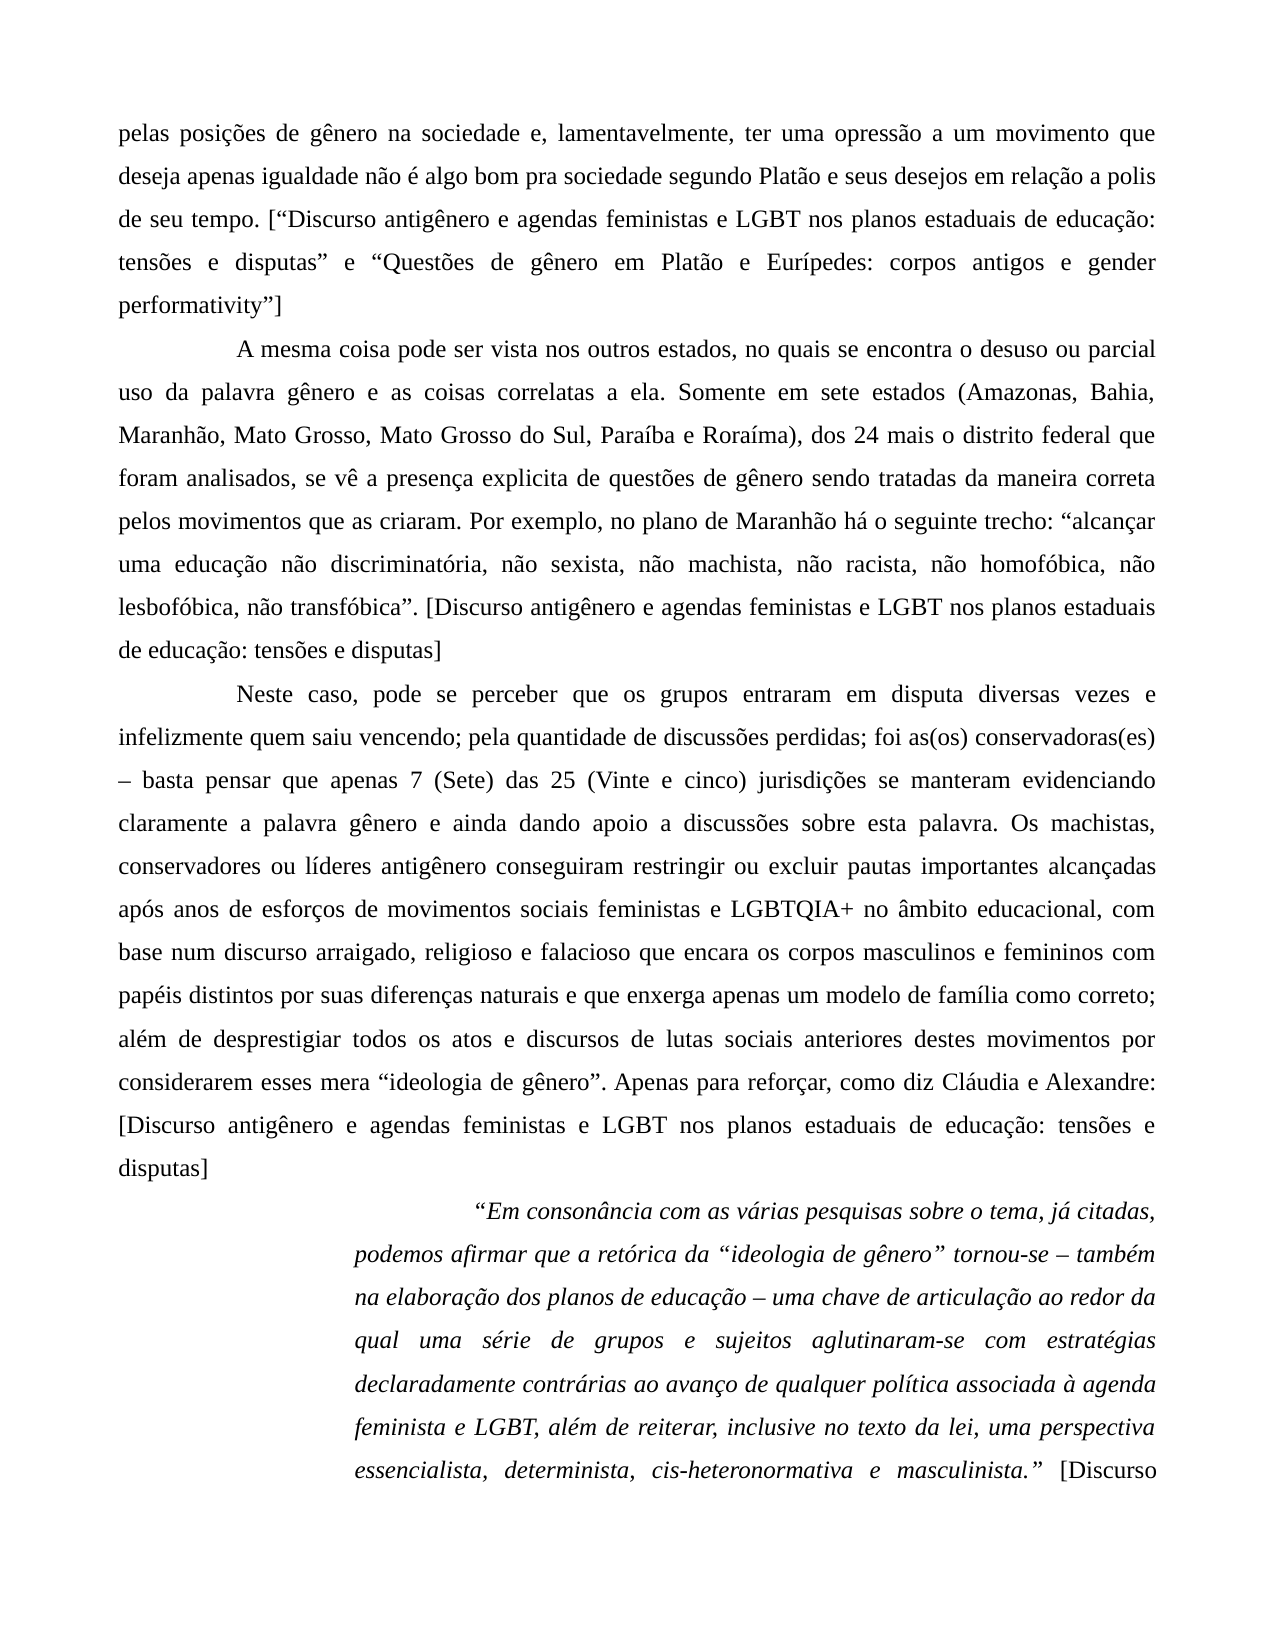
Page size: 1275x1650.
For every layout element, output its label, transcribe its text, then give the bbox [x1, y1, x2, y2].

text A mesma coisa pode ser vista nos outros estados, no quais se encontra o desuso ou parcial uso da palavra gênero e as coisas correlatas a ela. Somente em sete estados (Amazonas, Bahia, Maranhão, Mato Grosso, Mato Grosso do Sul, Paraíba e Roraíma), dos 24 mais o distrito federal que foram analisados, se vê a presença explicita de questões de gênero sendo tratadas da maneira correta pelos movimentos que as criaram. Por exemplo, no plano de Maranhão há o seguinte trecho: “alcançar uma educação não discriminatória, não sexista, não machista, não racista, não homofóbica, não lesbofóbica, não transfóbica”. [Discurso antigênero e agendas feministas e LGBT nos planos estaduais de educação: tensões e disputas] [118, 334, 1157, 664]
text Neste caso, pode se perceber que os grupos entraram em disputa diversas vezes e infelizmente quem saiu vencendo; pela quantidade de discussões perdidas; foi as(os) conservadoras(es) – basta pensar que apenas 7 (Sete) das 25 (Vinte e cinco) jurisdições se manteram evidenciando claramente a palavra gênero e ainda dando apoio a discussões sobre esta palavra. Os machistas, conservadores ou líderes antigênero conseguiram restringir ou excluir pautas importantes alcançadas após anos de esforços de movimentos sociais feministas e LGBTQIA+ no âmbito educacional, com base num discurso arraigado, religioso e falacioso que encara os corpos masculinos e femininos com papéis distintos por suas diferenças naturais e que enxerga apenas um modelo de família como correto; além de desprestigiar todos os atos e discursos de lutas sociais anteriores destes movimentos por considerarem esses mera “ideologia de gênero”. Apenas para reforçar, como diz Cláudia e Alexandre: [Discurso antigênero e agendas feministas e LGBT nos planos estaduais de educação: tensões e disputas] [118, 679, 1157, 1182]
text pelas posições de gênero na sociedade e, lamentavelmente, ter uma opressão a um movimento que deseja apenas igualdade não é algo bom pra sociedade segundo Platão e seus desejos em relação a polis de seu tempo. [“Discurso antigênero e agendas feministas e LGBT nos planos estaduais de educação: tensões e disputas” e “Questões de gênero em Platão e Eurípedes: corpos antigos e gender performativity”] [118, 118, 1157, 319]
text “Em consonância com as várias pesquisas sobre o tema, já citadas, podemos afirmar que a retórica da “ideologia de gênero” tornou-se – também na elaboração dos planos de educação – uma chave de articulação ao redor da qual uma série de grupos e sujeitos aglutinaram-se com estratégias declaradamente contrárias ao avanço de qualquer política associada à agenda feminista e LGBT, além de reiterar, inclusive no texto da lei, uma perspectiva essencialista, determinista, cis-heteronormativa e masculinista.” [Discurso [354, 1196, 1157, 1484]
